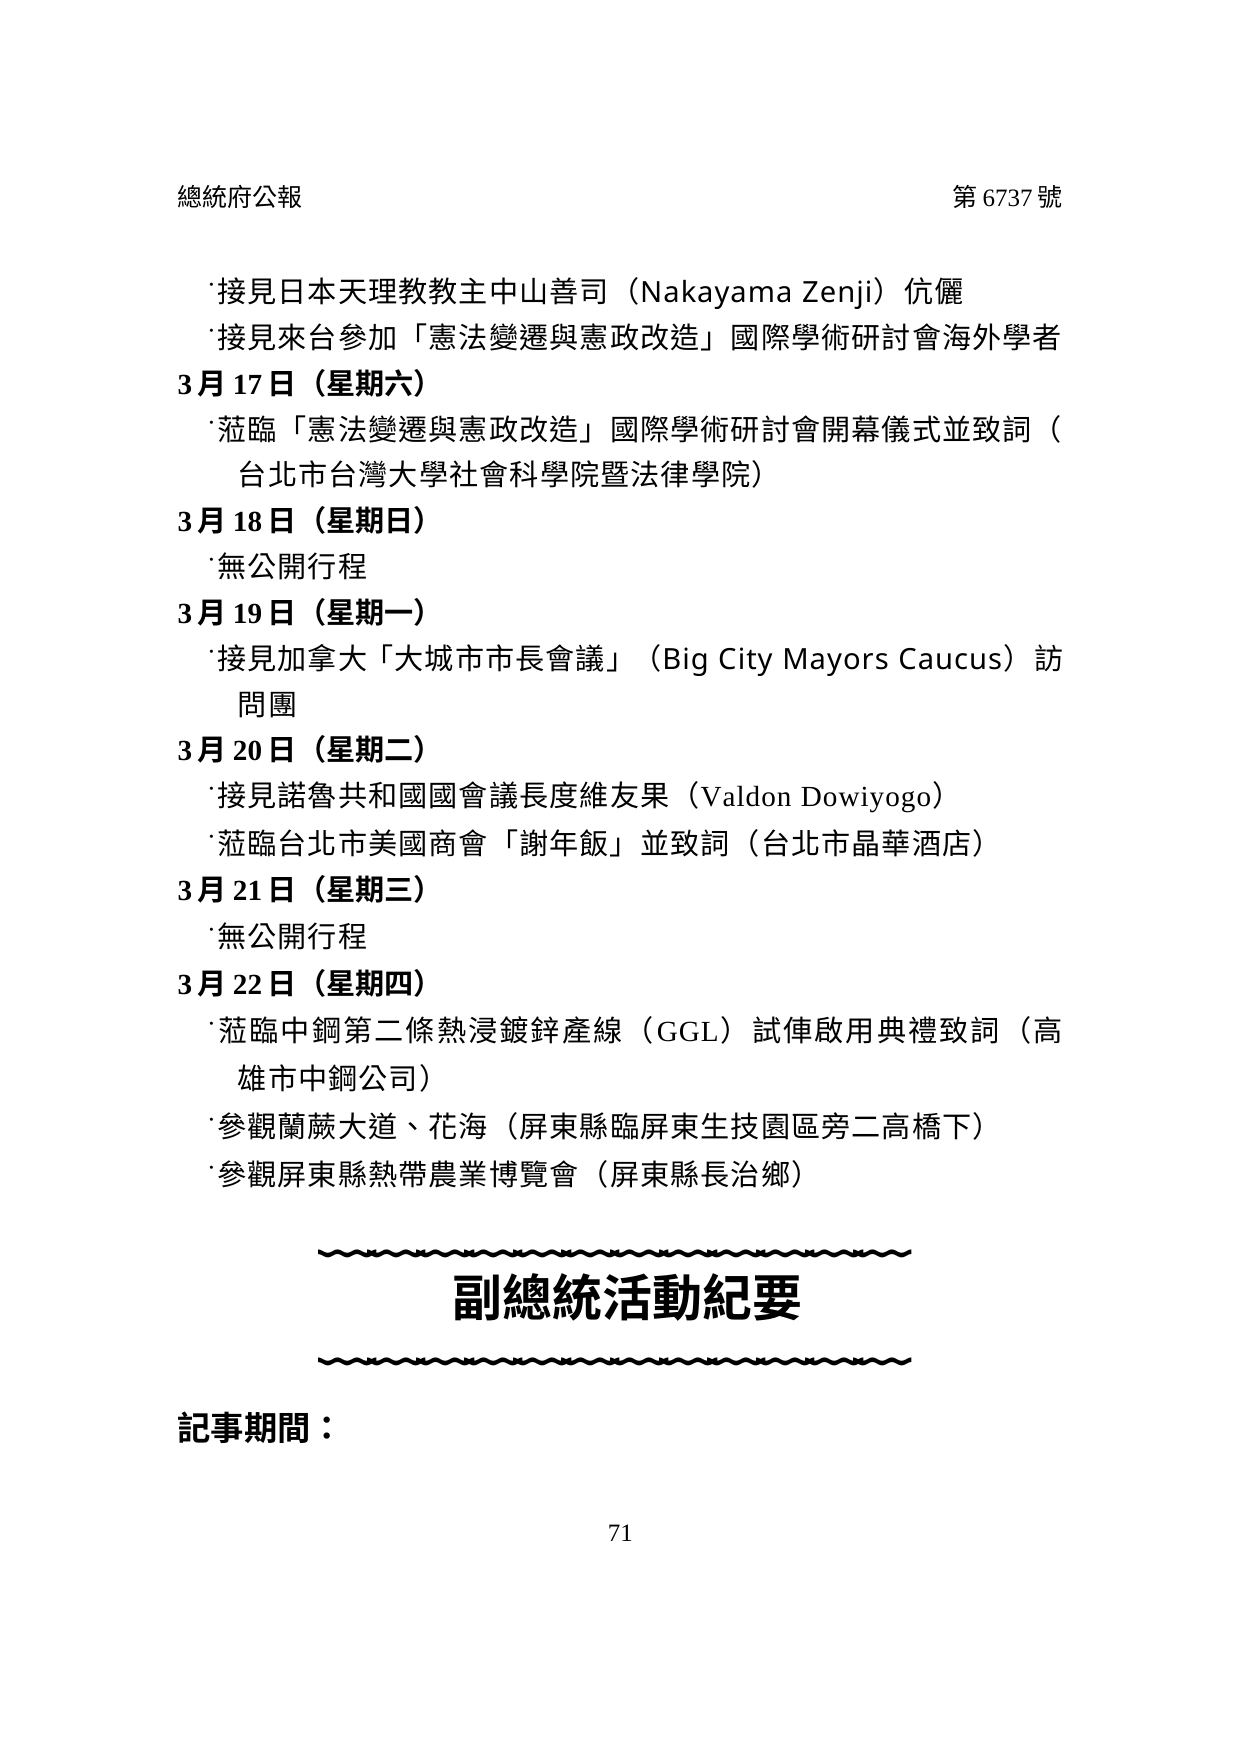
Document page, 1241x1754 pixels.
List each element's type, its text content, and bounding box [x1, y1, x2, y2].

text ˙蒞臨「憲法變遷與憲政改造」國際學術研討會開幕儀式並致詞（台北市台灣大學社會科學院暨法律學院） [206, 403, 1063, 495]
text ﹏﹏﹏﹏﹏﹏﹏﹏﹏﹏﹏﹏ [177, 1341, 1063, 1366]
text ˙無公開行程 [206, 909, 1063, 957]
text 3月19日（星期一） [177, 587, 1063, 632]
text 3月22日（星期四） [177, 957, 1063, 1003]
text 記事期間： [177, 1403, 1063, 1449]
text 3月18日（星期日） [177, 495, 1063, 541]
text ˙蒞臨中鋼第二條熱浸鍍鋅產線（GGL）試俥啟用典禮致詞（高雄市中鋼公司） [206, 1003, 1063, 1099]
text ˙蒞臨台北市美國商會「謝年飯」並致詞（台北市晶華酒店） [206, 816, 1063, 864]
text 3月17日（星期六） [177, 357, 1063, 403]
text ˙接見加拿大「大城市市長會議」（Big City Mayors Caucus）訪問團 [206, 632, 1063, 724]
text 3月21日（星期三） [177, 864, 1063, 909]
text ˙接見來台參加「憲法變遷與憲政改造」國際學術研討會海外學者 [206, 312, 1063, 357]
text ﹏﹏﹏﹏﹏﹏﹏﹏﹏﹏﹏﹏ [177, 1232, 1063, 1257]
text ˙參觀屏東縣熱帶農業博覽會（屏東縣長治鄉） [206, 1147, 1063, 1195]
text ˙參觀蘭蕨大道、花海（屏東縣臨屏東生技園區旁二高橋下） [206, 1099, 1063, 1147]
text ˙無公開行程 [206, 541, 1063, 587]
text ˙接見日本天理教教主中山善司（Nakayama Zenji）伉儷 [206, 266, 1063, 312]
text 副總統活動紀要 [192, 1270, 1063, 1328]
text 3月20日（星期二） [177, 724, 1063, 770]
text ˙接見諾魯共和國國會議長度維友果（Valdon Dowiyogo） [206, 770, 1063, 816]
